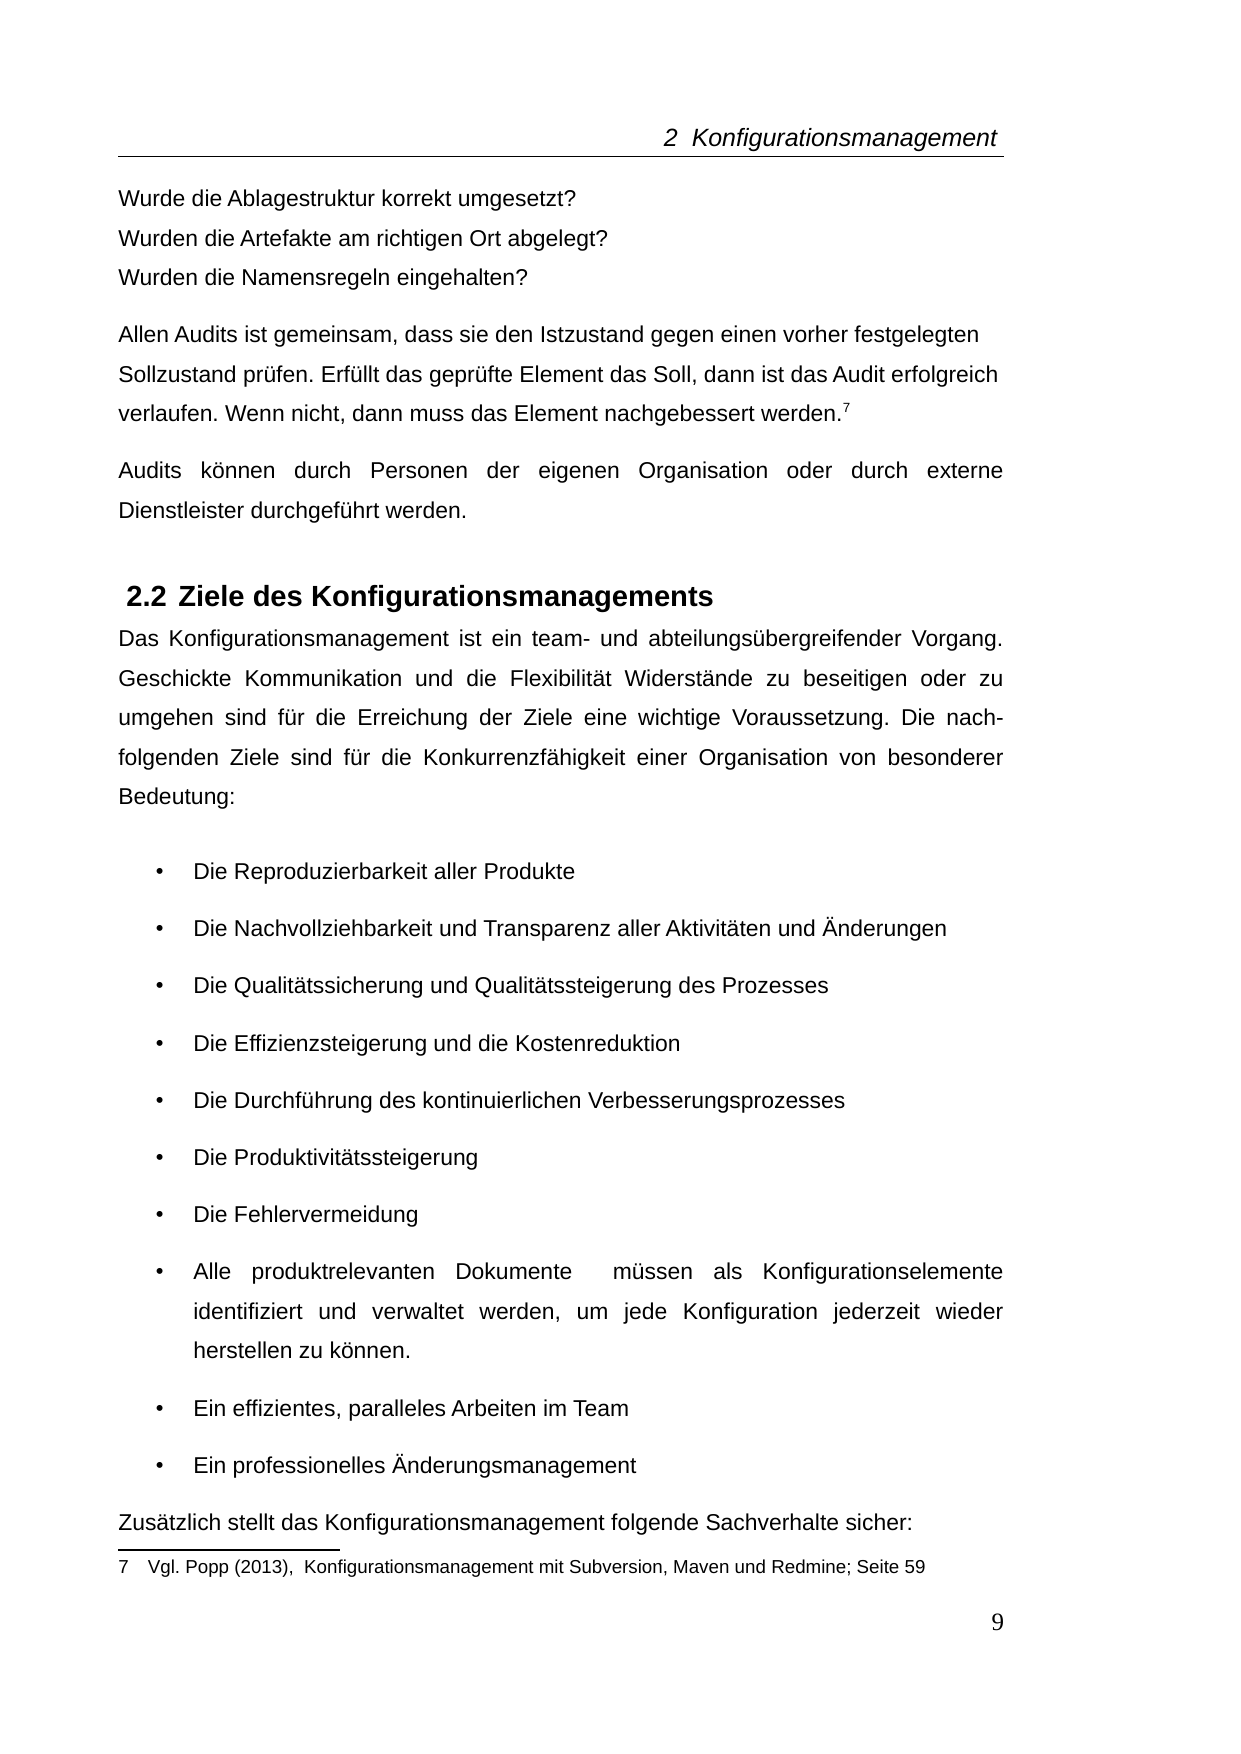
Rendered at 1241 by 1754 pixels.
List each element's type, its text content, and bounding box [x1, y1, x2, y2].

list Alle produktrelevanten Dokumente müssen als Konfigurationselemente identifiziert und verwaltet werden, um jede Konfiguration jederzeit wieder herstellen zu können. [156, 1258, 1004, 1364]
list Die Fehlervermeidung [156, 1201, 1004, 1227]
list Die Effizienzsteigerung und die Kostenreduktion [156, 1029, 1004, 1056]
text Zusätzlich stellt das Konfigurationsmanagement folgende Sachverhalte sicher: [118, 1509, 1004, 1535]
list Die Nachvollziehbarkeit und Transparenz aller Aktivitäten und Änderungen [156, 915, 1004, 942]
subtitle Ziele des Konfigurationsmanagements [118, 579, 1004, 613]
text Vgl. Popp (2013), Konfigurationsmanagement mit Subversion, Maven und Redmine; Seite 59 [118, 1556, 1004, 1578]
list Die Qualitätssicherung und Qualitätssteigerung des Prozesses [156, 972, 1004, 999]
list Ein effizientes, paralleles Arbeiten im Team [156, 1394, 1004, 1421]
text Allen Audits ist gemeinsam, dass sie den Istzustand gegen einen vorher festgelegten Sollzustand prüfen. Erfüllt das geprüfte Element das Soll, dann ist das Audit erfolgreich verlaufen. Wenn nicht, dann muss das Element nachgebessert werden. [118, 321, 1004, 427]
text Audits können durch Personen der eigenen Organisation oder durch externe Dienstleister durchgeführt werden. [118, 457, 1004, 523]
text Wurde die Ablagestruktur korrekt umgesetzt? Wurden die Artefakte am richtigen Ort abgelegt? Wurden die Namensregeln eingehalten? [118, 185, 1004, 291]
list Die Durchführung des kontinuierlichen Verbesserungsprozesses [156, 1087, 1004, 1113]
list Die Produktivitätssteigerung [156, 1144, 1004, 1170]
list Die Reproduzierbarkeit aller Produkte [156, 858, 1004, 884]
list Ein professionelles Änderungsmanagement [156, 1452, 1004, 1478]
text Das Konfigurationsmanagement ist ein team- und abteilungsübergreifender Vorgang. Geschickte Kommunikation und die Flexibilität Widerstände zu beseitigen oder zu umgehen sind für die Erreichung der Ziele eine wichtige Voraussetzung. Die nach-folgenden Ziele sind für die Konkurrenzfähigkeit einer Organisation von besonderer Bedeutung: [118, 625, 1004, 809]
